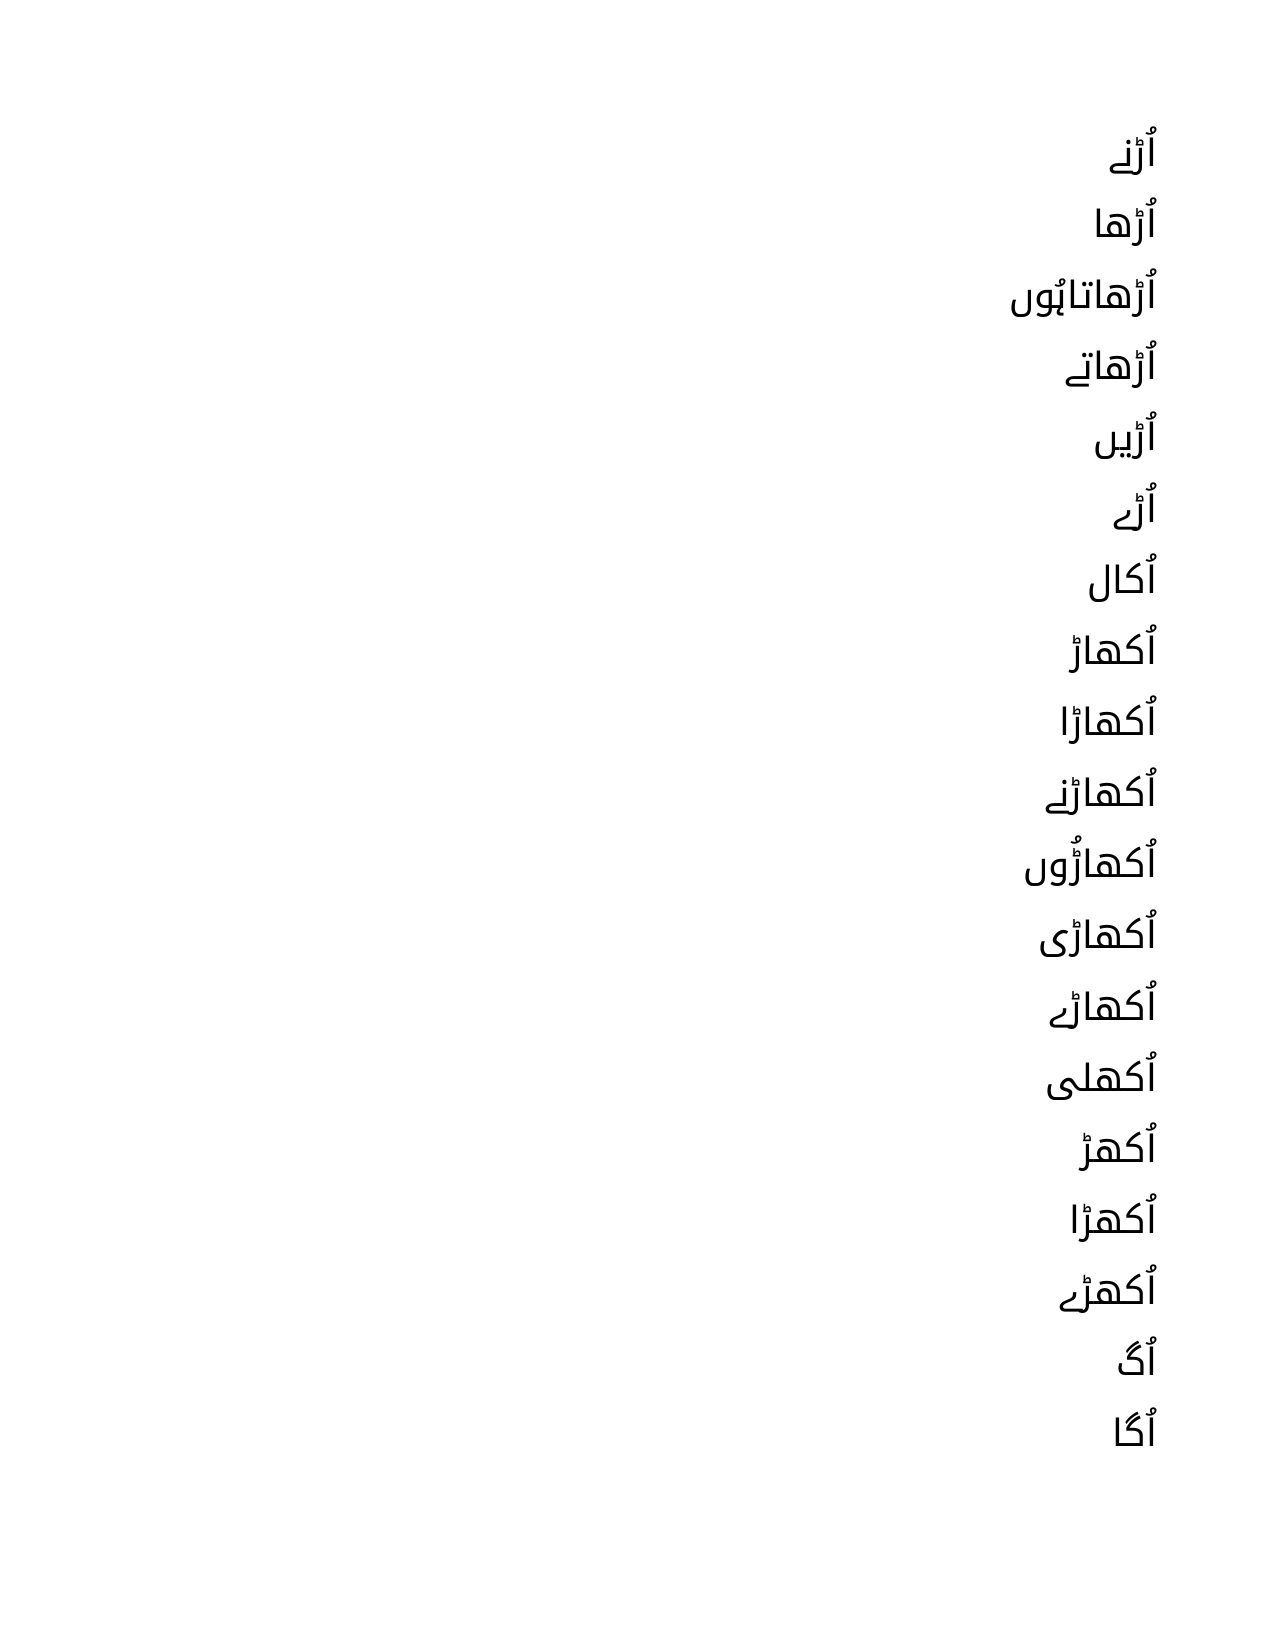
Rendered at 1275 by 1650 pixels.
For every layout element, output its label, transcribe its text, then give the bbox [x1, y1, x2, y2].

text اُکھڑا [118, 1185, 1157, 1256]
text اُکھاڑی [118, 901, 1157, 972]
text اُڑے [118, 474, 1157, 545]
text اُکھاڑے [118, 972, 1157, 1043]
text اُڑھاتے [118, 332, 1157, 403]
text اُڑھا [118, 189, 1157, 260]
text اُکھاڑُوں [118, 829, 1157, 901]
text اُکھاڑ [118, 616, 1157, 687]
text اُکھلی [118, 1043, 1157, 1114]
text اُگ [118, 1328, 1157, 1399]
text اُکھاڑا [118, 687, 1157, 758]
text اُکال [118, 545, 1157, 616]
text اُکھڑے [118, 1256, 1157, 1328]
text اُڑنے [118, 118, 1157, 189]
text اُڑیں [118, 403, 1157, 474]
text اُڑھاتاہُوں [118, 260, 1157, 332]
text اُکھڑ [118, 1114, 1157, 1185]
text اُکھاڑنے [118, 758, 1157, 829]
text اُگا [118, 1399, 1157, 1470]
